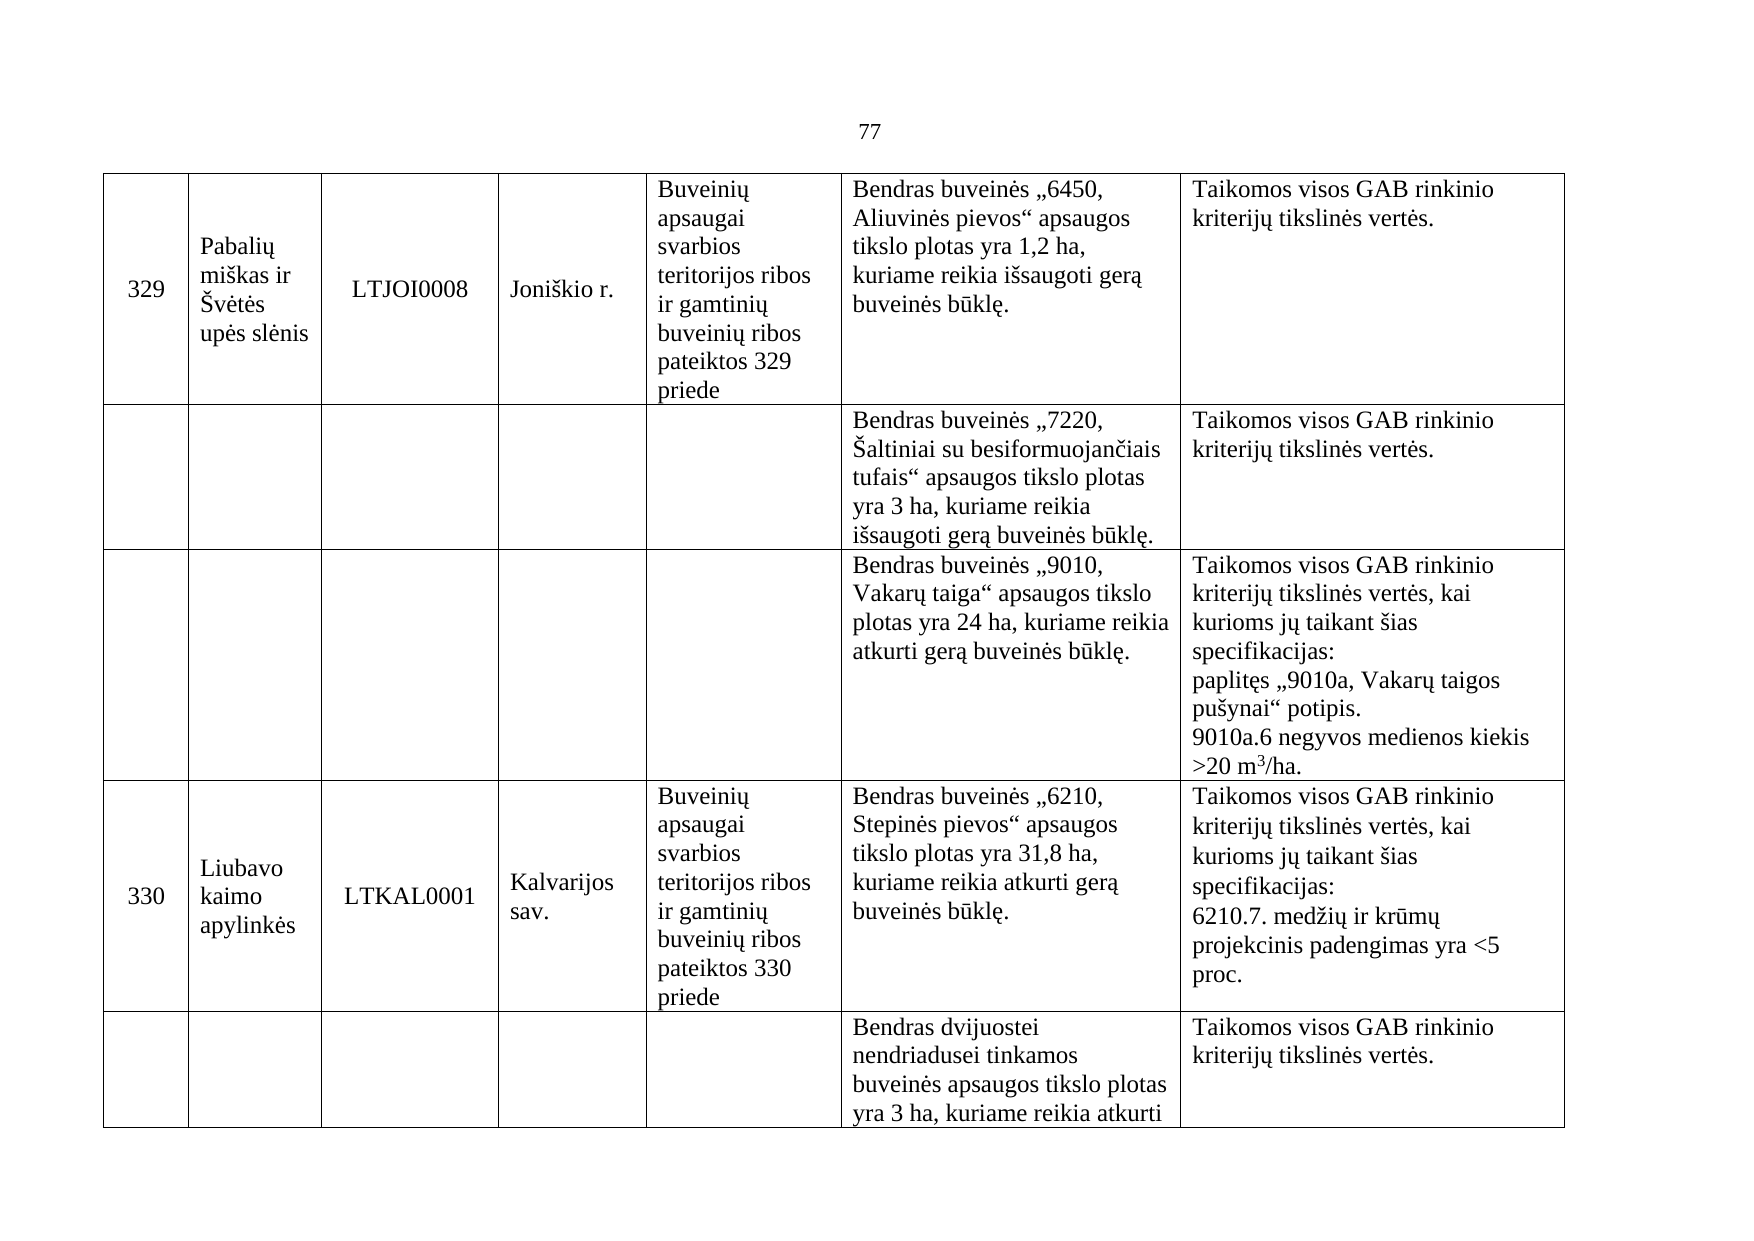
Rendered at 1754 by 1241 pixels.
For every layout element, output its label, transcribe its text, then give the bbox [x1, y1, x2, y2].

table_cell Buveinių apsaugai svarbios teritorijos ribos ir gamtinių buveinių ribos pateiktos 329 priede [647, 174, 841, 404]
table_cell Taikomos visos GAB rinkinio kriterijų tikslinės vertės. [1181, 1012, 1564, 1127]
table_cell [499, 405, 646, 549]
table_cell Pabalių miškas ir Švėtės upės slėnis [189, 174, 321, 404]
table_cell 329 [104, 174, 188, 404]
table_cell 330 [104, 781, 188, 1011]
table_cell Taikomos visos GAB rinkinio kriterijų tikslinės vertės, kai kurioms jų taikant šias specifikacijas: 6210.7. medžių ir krūmų projekcinis padengimas yra <5 proc. [1181, 781, 1564, 1011]
table_cell Liubavo kaimo apylinkės [189, 781, 321, 1011]
table_cell Taikomos visos GAB rinkinio kriterijų tikslinės vertės, kai kurioms jų taikant šias specifikacijas: paplitęs „9010a, Vakarų taigos pušynai“ potipis. 9010a.6 negyvos medienos kiekis >20 m3/ha. [1181, 550, 1564, 780]
table_cell Joniškio r. [499, 174, 646, 404]
table_cell Bendras dvijuostei nendriadusei tinkamos buveinės apsaugos tikslo plotas yra 3 ha, kuriame reikia atkurti [842, 1012, 1180, 1127]
table_cell [104, 405, 188, 549]
table_cell [104, 1012, 188, 1127]
table_cell [189, 1012, 321, 1127]
table_cell LTKAL0001 [322, 781, 498, 1011]
table_cell [499, 1012, 646, 1127]
table_cell [647, 550, 841, 780]
table_cell LTJOI0008 [322, 174, 498, 404]
table_cell [189, 550, 321, 780]
table_cell Bendras buveinės „7220, Šaltiniai su besiformuojančiais tufais“ apsaugos tikslo plotas yra 3 ha, kuriame reikia išsaugoti gerą buveinės būklę. [842, 405, 1180, 549]
table_cell Taikomos visos GAB rinkinio kriterijų tikslinės vertės. [1181, 174, 1564, 404]
table_cell [104, 550, 188, 780]
table_cell [322, 1012, 498, 1127]
table_cell [322, 405, 498, 549]
table_cell Buveinių apsaugai svarbios teritorijos ribos ir gamtinių buveinių ribos pateiktos 330 priede [647, 781, 841, 1011]
table_cell Bendras buveinės „6210, Stepinės pievos“ apsaugos tikslo plotas yra 31,8 ha, kuriame reikia atkurti gerą buveinės būklę. [842, 781, 1180, 1011]
table_cell [322, 550, 498, 780]
table_cell [647, 405, 841, 549]
table_cell [499, 550, 646, 780]
table_cell [189, 405, 321, 549]
table_cell Bendras buveinės „9010, Vakarų taiga“ apsaugos tikslo plotas yra 24 ha, kuriame reikia atkurti gerą buveinės būklę. [842, 550, 1180, 780]
table_cell Taikomos visos GAB rinkinio kriterijų tikslinės vertės. [1181, 405, 1564, 549]
table_cell [647, 1012, 841, 1127]
table_cell Bendras buveinės „6450, Aliuvinės pievos“ apsaugos tikslo plotas yra 1,2 ha, kuriame reikia išsaugoti gerą buveinės būklę. [842, 174, 1180, 404]
table_cell Kalvarijos sav. [499, 781, 646, 1011]
